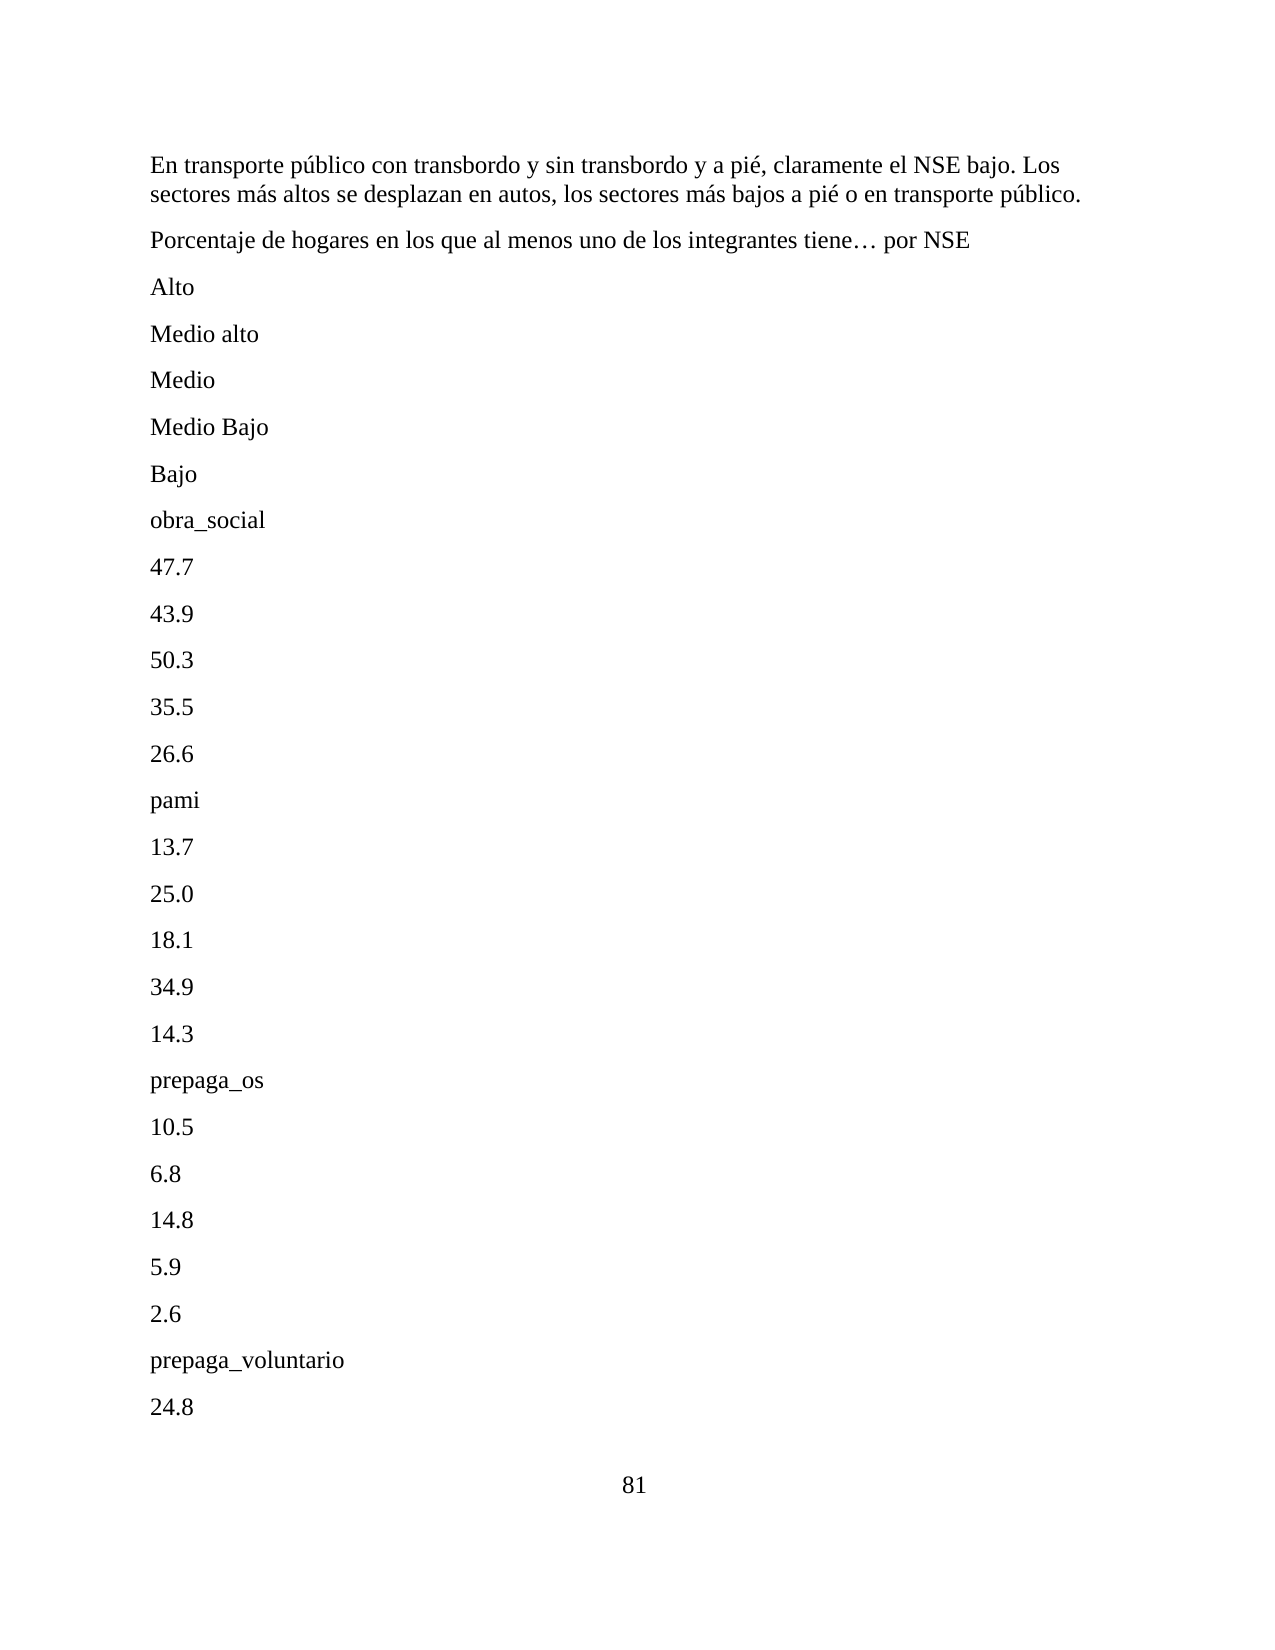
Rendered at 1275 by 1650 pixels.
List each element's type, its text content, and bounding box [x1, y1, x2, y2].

text obra_social [150, 505, 1125, 534]
text prepaga_voluntario [150, 1345, 1125, 1374]
text 14.3 [150, 1019, 1125, 1047]
text Alto [150, 272, 1125, 301]
text 10.5 [150, 1112, 1125, 1141]
text 18.1 [150, 925, 1125, 954]
text En transporte público con transbordo y sin transbordo y a pié, claramente el NSE bajo. Los sectores más altos se desplazan en autos, los sectores más bajos a pié o en transporte público. [150, 150, 1125, 207]
text Medio [150, 365, 1125, 394]
text Porcentaje de hogares en los que al menos uno de los integrantes tiene… por NSE [150, 225, 1125, 254]
text Medio Bajo [150, 412, 1125, 441]
text Bajo [150, 459, 1125, 487]
text 26.6 [150, 739, 1125, 767]
text 6.8 [150, 1159, 1125, 1187]
text pami [150, 785, 1125, 814]
text 35.5 [150, 692, 1125, 721]
text 13.7 [150, 832, 1125, 861]
text 25.0 [150, 879, 1125, 907]
text 34.9 [150, 972, 1125, 1001]
text Medio alto [150, 319, 1125, 347]
text 24.8 [150, 1392, 1125, 1421]
text 5.9 [150, 1252, 1125, 1281]
text 2.6 [150, 1299, 1125, 1327]
text 14.8 [150, 1205, 1125, 1234]
text 43.9 [150, 599, 1125, 627]
text prepaga_os [150, 1065, 1125, 1094]
text 47.7 [150, 552, 1125, 581]
text 50.3 [150, 645, 1125, 674]
